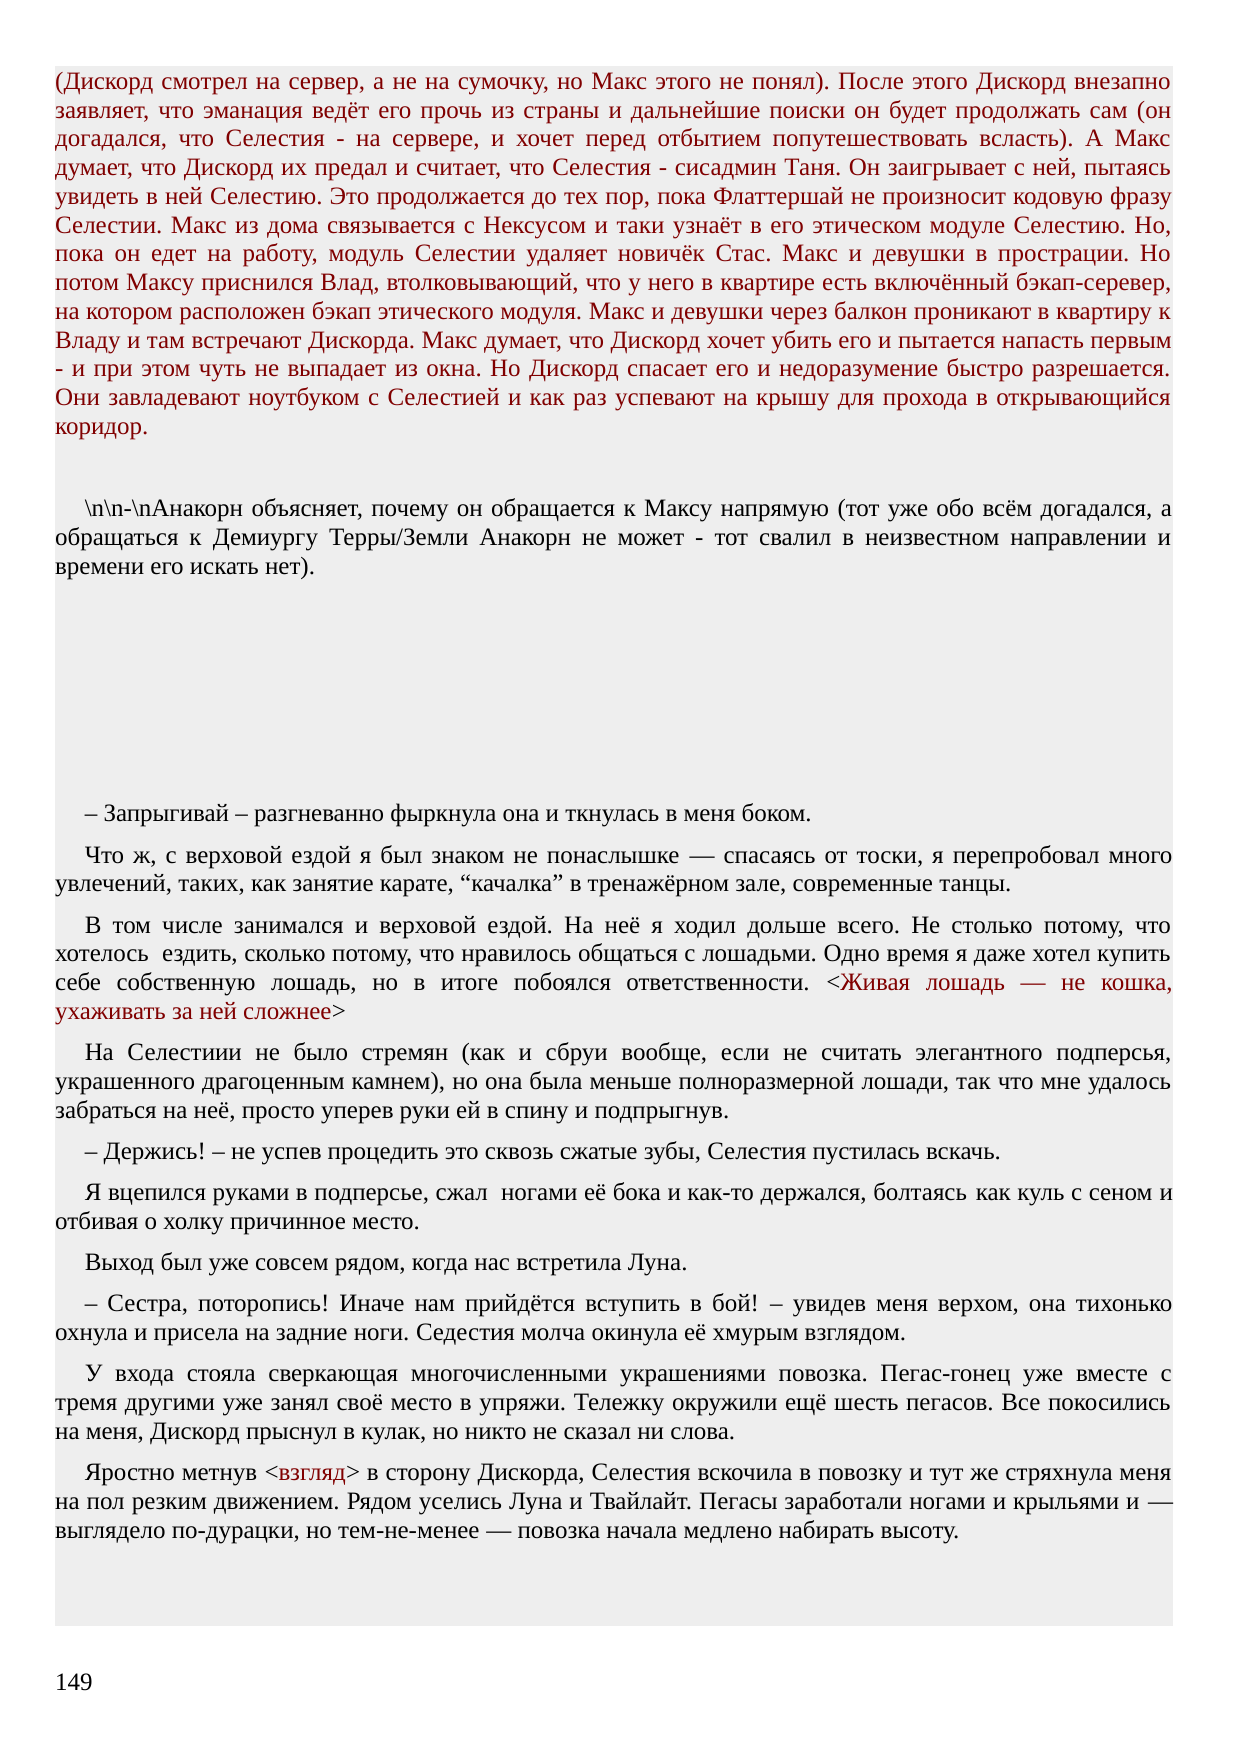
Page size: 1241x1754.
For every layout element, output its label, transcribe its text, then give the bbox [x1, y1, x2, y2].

text В том числе занимался и верховой ездой. На неё я ходил дольше всего. Не столько потому, что хотелось ездить, сколько потому, что нравилось общаться с лошадьми. Одно время я даже хотел купить себе собственную лошадь, но в итоге побоялся ответственности. <Живая лошадь — не кошка, ухаживать за ней сложнее> [55, 910, 1173, 1025]
text Что ж, с верховой ездой я был знаком не понаслышке — спасаясь от тоски, я перепробовал много увлечений, таких, как занятие карате, “качалка” в тренажёрном зале, современные танцы. [55, 840, 1173, 897]
text \n\n-\nАнакорн объясняет, почему он обращается к Максу напрямую (тот уже обо всём догадался, а обращаться к Демиургу Терры/Земли Анакорн не может - тот свалил в неизвестном направлении и времени его искать нет). [55, 493, 1173, 580]
text Я вцепился руками в подперсье, сжал ногами её бока и как-то держался, болтаясь как куль с сеном и отбивая о холку причинное место. [55, 1177, 1173, 1235]
text – Запрыгивай – разгневанно фыркнула она и ткнулась в меня боком. [55, 798, 1173, 827]
text – Сестра, поторопись! Иначе нам прийдётся вступить в бой! – увидев меня верхом, она тихонько охнула и присела на задние ноги. Седестия молча окинула её хмурым взглядом. [55, 1288, 1173, 1346]
text – Держись! – не успев процедить это сквозь сжатые зубы, Селестия пустилась вскачь. [55, 1136, 1173, 1165]
text На Селестиии не было стремян (как и сбруи вообще, если не считать элегантного подперсья, украшенного драгоценным камнем), но она была меньше полноразмерной лошади, так что мне удалось забраться на неё, просто уперев руки ей в спину и подпрыгнув. [55, 1037, 1173, 1123]
text У входа стояла сверкающая многочисленными украшениями повозка. Пегас-гонец уже вместе с тремя другими уже занял своё место в упряжи. Тележку окружили ещё шесть пегасов. Все покосились на меня, Дискорд прыснул в кулак, но никто не сказал ни слова. [55, 1358, 1173, 1445]
text (Дискорд смотрел на сервер, а не на сумочку, но Макс этого не понял). После этого Дискорд внезапно заявляет, что эманация ведёт его прочь из страны и дальнейшие поиски он будет продолжать сам (он догадался, что Селестия - на сервере, и хочет перед отбытием попутешествовать всласть). А Макс думает, что Дискорд их предал и считает, что Селестия - сисадмин Таня. Он заигрывает с ней, пытаясь увидеть в ней Селестию. Это продолжается до тех пор, пока Флаттершай не произносит кодовую фразу Селестии. Макс из дома связывается с Нексусом и таки узнаёт в его этическом модуле Селестию. Но, пока он едет на работу, модуль Селестии удаляет новичёк Стас. Макс и девушки в прострации. Но потом Максу приснился Влад, втолковывающий, что у него в квартире есть включённый бэкап-серевер, на котором расположен бэкап этического модуля. Макс и девушки через балкон проникают в квартиру к Владу и там встречают Дискорда. Макс думает, что Дискорд хочет убить его и пытается напасть первым - и при этом чуть не выпадает из окна. Но Дискорд спасает его и недоразумение быстро разрешается. Они завладевают ноутбуком с Селестией и как раз успевают на крышу для прохода в открывающийся коридор. [55, 66, 1173, 440]
text Яростно метнув <взгляд> в сторону Дискорда, Селестия вскочила в повозку и тут же стряхнула меня на пол резким движением. Рядом уселись Луна и Твайлайт. Пегасы заработали ногами и крыльями и — выглядело по-дурацки, но тем-не-менее — повозка начала медлено набирать высоту. [55, 1457, 1173, 1543]
text Выход был уже совсем рядом, когда нас встретила Луна. [55, 1247, 1173, 1276]
